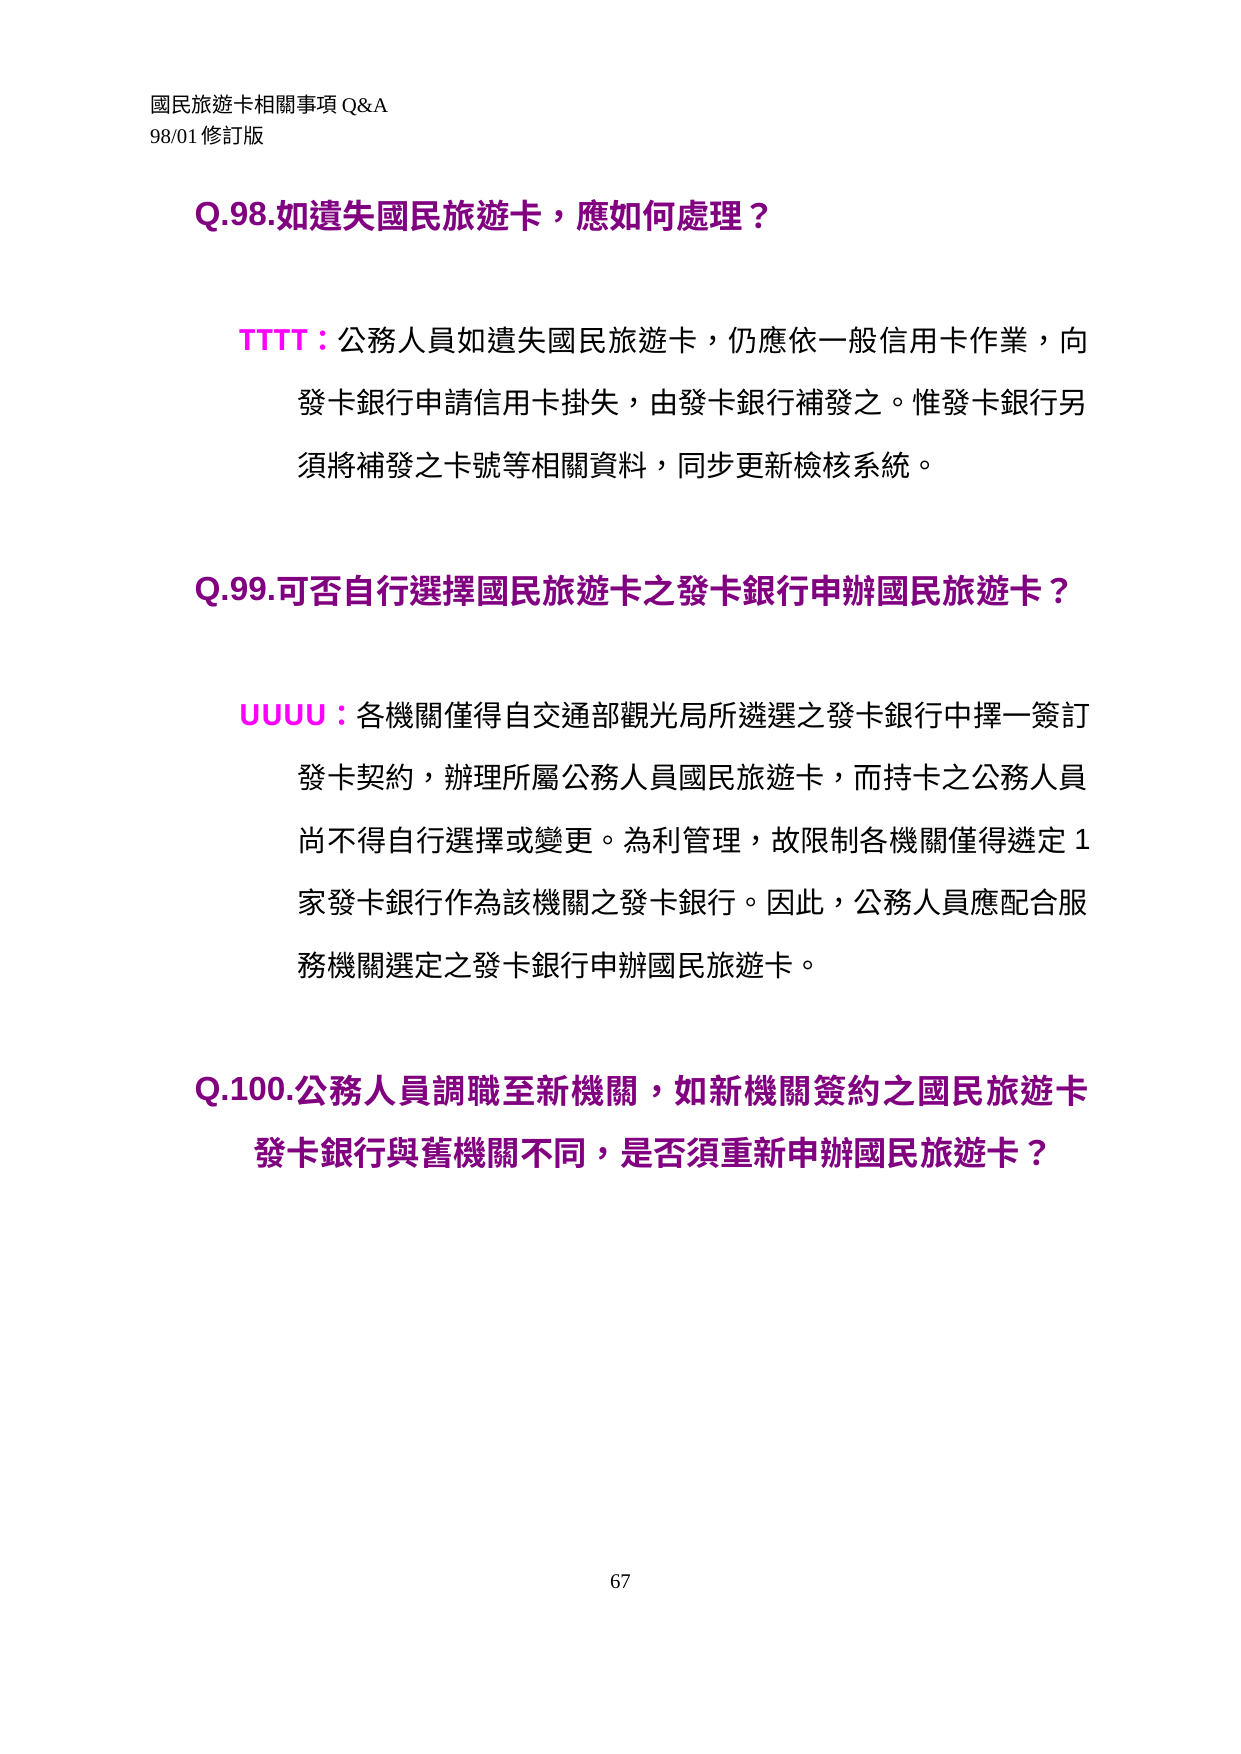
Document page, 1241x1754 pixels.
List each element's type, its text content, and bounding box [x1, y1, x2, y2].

subtitle 公務人員調職至新機關，如新機關簽約之國民旅遊卡發卡銀行與舊機關不同，是否須重新申辦國民旅遊卡？ [194, 1047, 1090, 1172]
list 公務人員如遺失國民旅遊卡，仍應依一般信用卡作業，向發卡銀行申請信用卡掛失，由發卡銀行補發之。惟發卡銀行另須將補發之卡號等相關資料，同步更新檢核系統。 [239, 297, 1090, 484]
subtitle 如遺失國民旅遊卡，應如何處理？ [194, 172, 1090, 234]
list 各機關僅得自交通部觀光局所遴選之發卡銀行中擇一簽訂發卡契約，辦理所屬公務人員國民旅遊卡，而持卡之公務人員尚不得自行選擇或變更。為利管理，故限制各機關僅得遴定1家發卡銀行作為該機關之發卡銀行。因此，公務人員應配合服務機關選定之發卡銀行申辦國民旅遊卡。 [239, 672, 1090, 984]
subtitle 可否自行選擇國民旅遊卡之發卡銀行申辦國民旅遊卡？ [194, 547, 1090, 609]
